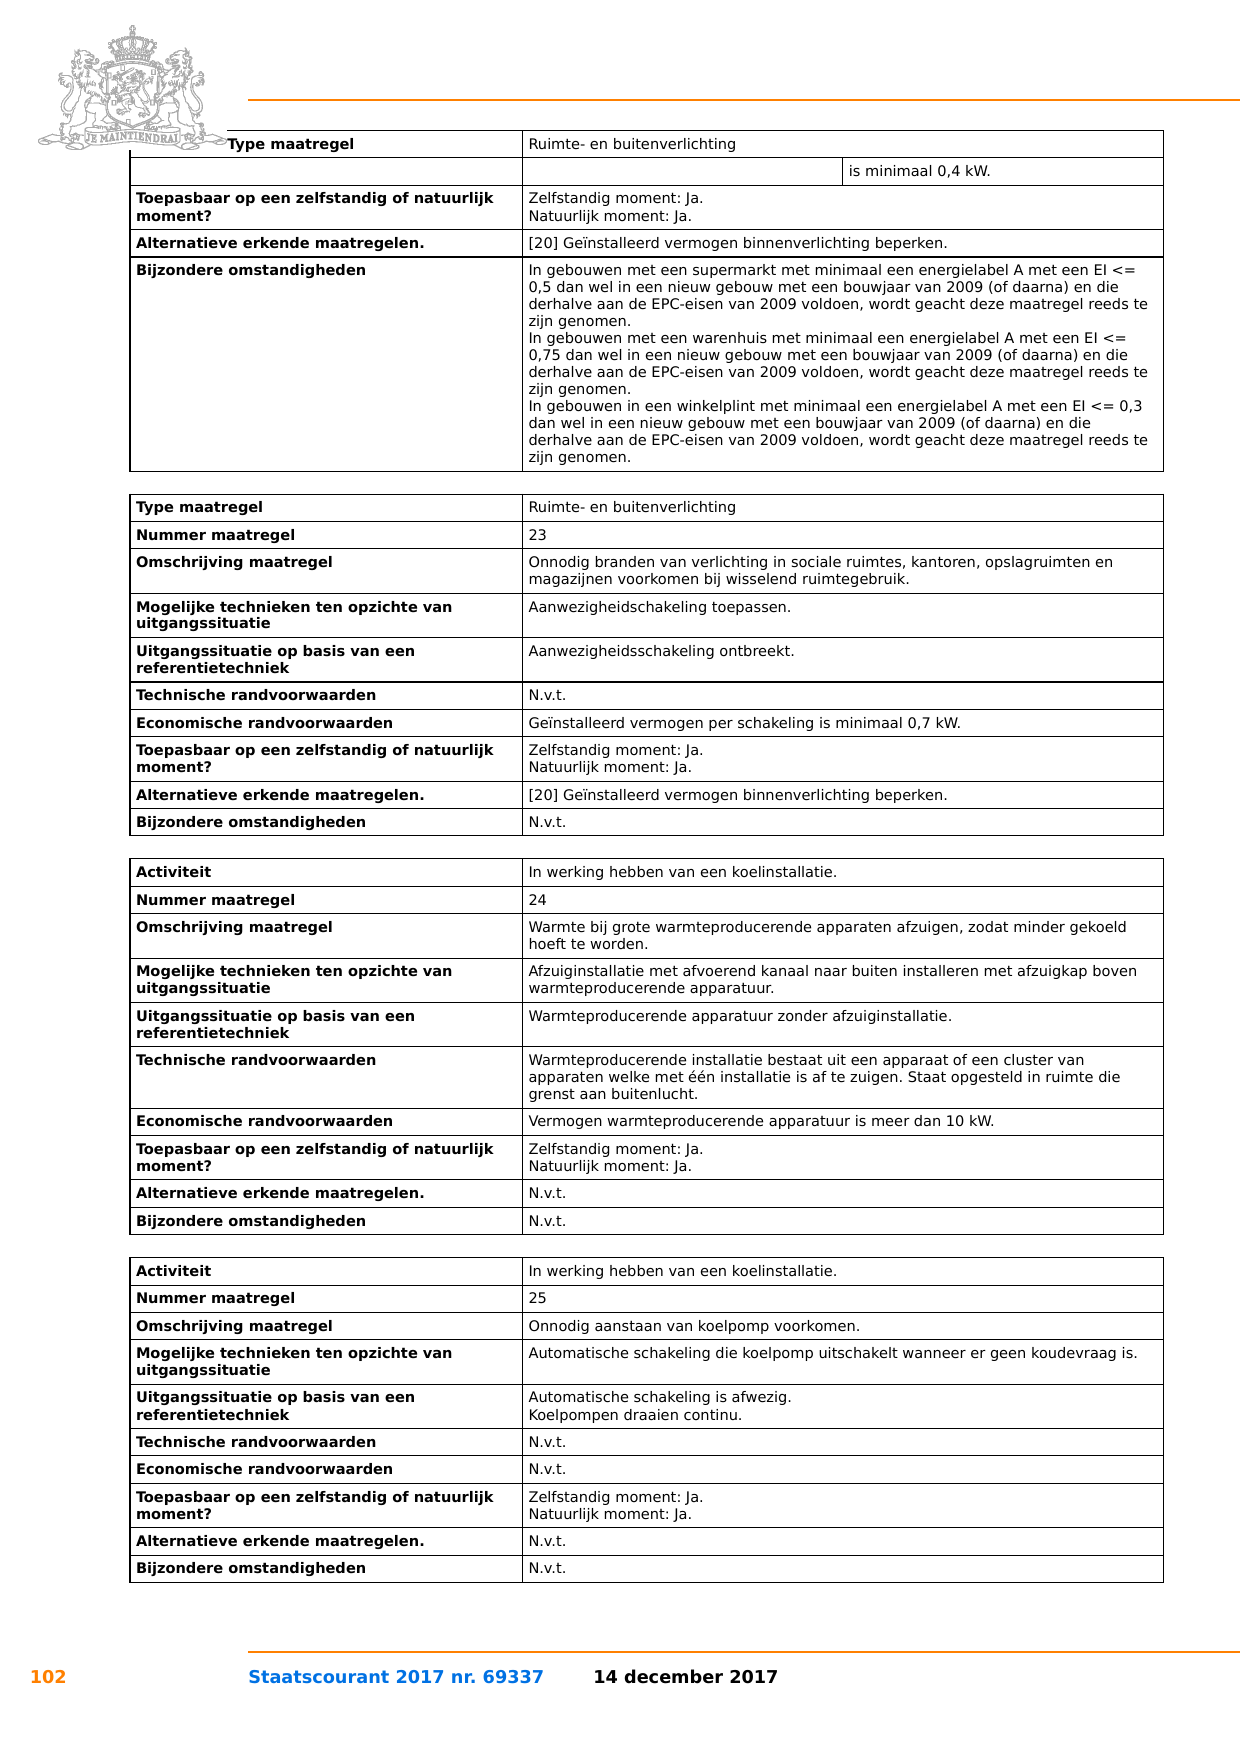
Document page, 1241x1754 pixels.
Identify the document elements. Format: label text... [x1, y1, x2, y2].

table_cell Afzuiginstallatie met afvoerend kanaal naar buiten installeren met afzuigkap boven warmteproducerende apparatuur. [523, 959, 1163, 1002]
table_cell Omschrijving maatregel [131, 549, 522, 593]
table_cell Toepasbaar op een zelfstandig of natuurlijk moment? [131, 737, 522, 781]
table_cell Technische randvoorwaarden [131, 683, 522, 709]
table_cell Automatische schakeling is afwezig. Koelpompen draaien continu. [523, 1385, 1163, 1428]
table_cell N.v.t. [523, 1528, 1163, 1554]
table_cell Technische randvoorwaarden [131, 1047, 522, 1108]
table_cell N.v.t. [523, 683, 1163, 709]
table_cell N.v.t. [523, 1456, 1163, 1483]
table_cell Vermogen warmteproducerende apparatuur is meer dan 10 kW. [523, 1109, 1163, 1135]
table_cell Nummer maatregel [131, 1286, 522, 1312]
table_cell [523, 158, 842, 185]
table_header Activiteit [131, 1258, 522, 1284]
table_cell Warmteproducerende apparatuur zonder afzuiginstallatie. [523, 1003, 1163, 1046]
table_cell Mogelijke technieken ten opzichte van uitgangssituatie [131, 959, 522, 1002]
table_cell Bijzondere omstandigheden [131, 1556, 522, 1582]
table_cell Economische randvoorwaarden [131, 1456, 522, 1483]
table_cell Mogelijke technieken ten opzichte van uitgangssituatie [131, 594, 522, 637]
table_cell Toepasbaar op een zelfstandig of natuurlijk moment? [131, 1136, 522, 1179]
table_cell 25 [523, 1286, 1163, 1312]
table_cell Onnodig aanstaan van koelpomp voorkomen. [523, 1313, 1163, 1339]
table_cell Toepasbaar op een zelfstandig of natuurlijk moment? [131, 186, 522, 229]
table_cell Warmteproducerende installatie bestaat uit een apparaat of een cluster van apparaten welke met één installatie is af te zuigen. Staat opgesteld in ruimte die grenst aan buitenlucht. [523, 1047, 1163, 1108]
table_cell Warmte bij grote warmteproducerende apparaten afzuigen, zodat minder gekoeld hoeft te worden. [523, 914, 1163, 957]
table_cell Bijzondere omstandigheden [131, 258, 522, 471]
table_header Type maatregel [131, 495, 522, 521]
table_cell is minimaal 0,4 kW. [843, 158, 1163, 185]
table_cell Aanwezigheidsschakeling ontbreekt. [523, 638, 1163, 681]
table_cell Uitgangssituatie op basis van een referentietechniek [131, 1385, 522, 1428]
table_cell [20] Geïnstalleerd vermogen binnenverlichting beperken. [523, 782, 1163, 808]
table_cell Economische randvoorwaarden [131, 1109, 522, 1135]
table_cell Toepasbaar op een zelfstandig of natuurlijk moment? [131, 1484, 522, 1527]
table_cell 23 [523, 522, 1163, 548]
table_cell 24 [523, 887, 1163, 913]
table_cell Onnodig branden van verlichting in sociale ruimtes, kantoren, opslagruimten en magazijnen voorkomen bij wisselend ruimtegebruik. [523, 549, 1163, 593]
table_cell Bijzondere omstandigheden [131, 1208, 522, 1234]
table_cell Aanwezigheidschakeling toepassen. [523, 594, 1163, 637]
table_header Activiteit [131, 859, 522, 886]
table_header Ruimte- en buitenverlichting [523, 131, 1163, 157]
table_cell Uitgangssituatie op basis van een referentietechniek [131, 1003, 522, 1046]
table_header In werking hebben van een koelinstallatie. [523, 1258, 1163, 1284]
table_cell Zelfstandig moment: Ja. Natuurlijk moment: Ja. [523, 737, 1163, 781]
table_cell Nummer maatregel [131, 887, 522, 913]
table_header In werking hebben van een koelinstallatie. [523, 859, 1163, 886]
table_cell N.v.t. [523, 1556, 1163, 1582]
table_cell N.v.t. [523, 809, 1163, 835]
table_cell Alternatieve erkende maatregelen. [131, 1528, 522, 1554]
table_cell Zelfstandig moment: Ja. Natuurlijk moment: Ja. [523, 1136, 1163, 1179]
table_cell In gebouwen met een supermarkt met minimaal een energielabel A met een EI <= 0,5 dan wel in een nieuw gebouw met een bouwjaar van 2009 (of daarna) en die derhalve aan de EPC-eisen van 2009 voldoen, wordt geacht deze maatregel reeds te zijn genomen. In gebouwen met een warenhuis met minimaal een energielabel A met een EI <= 0,75 dan wel in een nieuw gebouw met een bouwjaar van 2009 (of daarna) en die derhalve aan de EPC-eisen van 2009 voldoen, wordt geacht deze maatregel reeds te zijn genomen. In gebouwen in een winkelplint met minimaal een energielabel A met een EI <= 0,3 dan wel in een nieuw gebouw met een bouwjaar van 2009 (of daarna) en die derhalve aan de EPC-eisen van 2009 voldoen, wordt geacht deze maatregel reeds te zijn genomen. [523, 258, 1163, 471]
table_cell Omschrijving maatregel [131, 1313, 522, 1339]
picture [38, 25, 227, 150]
table_header Type maatregel [131, 131, 522, 157]
table_cell Nummer maatregel [131, 522, 522, 548]
table_cell Alternatieve erkende maatregelen. [131, 230, 522, 256]
table_cell Geïnstalleerd vermogen per schakeling is minimaal 0,7 kW. [523, 710, 1163, 736]
table_cell Mogelijke technieken ten opzichte van uitgangssituatie [131, 1340, 522, 1384]
table_cell N.v.t. [523, 1429, 1163, 1455]
table_cell Automatische schakeling die koelpomp uitschakelt wanneer er geen koudevraag is. [523, 1340, 1163, 1384]
table_cell Bijzondere omstandigheden [131, 809, 522, 835]
table_header Ruimte- en buitenverlichting [523, 495, 1163, 521]
table_cell Zelfstandig moment: Ja. Natuurlijk moment: Ja. [523, 186, 1163, 229]
table_cell [20] Geïnstalleerd vermogen binnenverlichting beperken. [523, 230, 1163, 256]
table_cell Zelfstandig moment: Ja. Natuurlijk moment: Ja. [523, 1484, 1163, 1527]
table_cell Alternatieve erkende maatregelen. [131, 782, 522, 808]
table_cell N.v.t. [523, 1208, 1163, 1234]
table_cell N.v.t. [523, 1180, 1163, 1207]
table_cell Alternatieve erkende maatregelen. [131, 1180, 522, 1207]
table_cell Uitgangssituatie op basis van een referentietechniek [131, 638, 522, 681]
table_cell Technische randvoorwaarden [131, 1429, 522, 1455]
table_cell Economische randvoorwaarden [131, 710, 522, 736]
table_cell Omschrijving maatregel [131, 914, 522, 957]
table_cell [131, 158, 522, 185]
